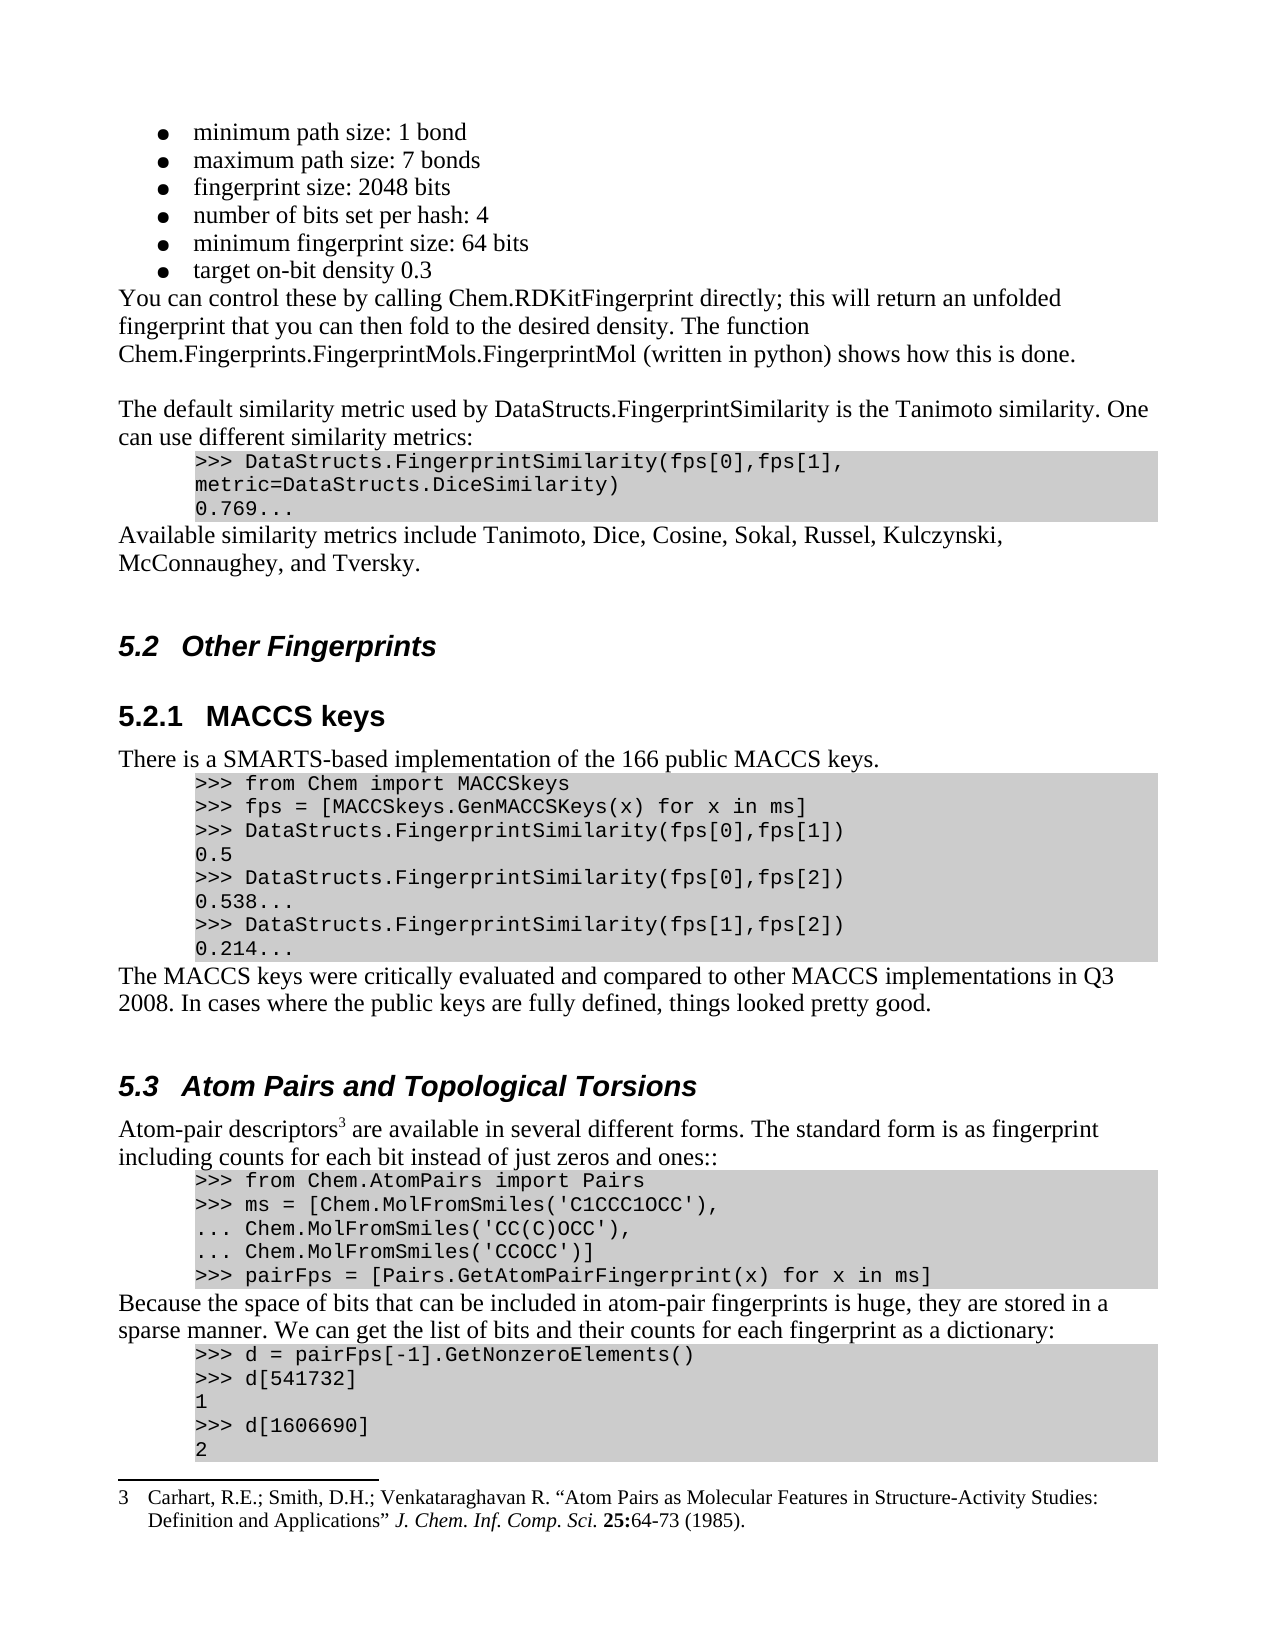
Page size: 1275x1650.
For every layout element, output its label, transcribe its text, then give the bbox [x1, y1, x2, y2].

text ... Chem.MolFromSmiles('CC(C)OCC'), [195, 1218, 1158, 1241]
text >>> d = pairFps[-1].GetNonzeroElements() [195, 1344, 1158, 1368]
text The MACCS keys were critically evaluated and compared to other MACCS implementations in Q3 2008. In cases where the public keys are fully defined, things looked pretty good. [118, 962, 1157, 1017]
text >>> from Chem import MACCSkeys [195, 773, 1158, 796]
text Available similarity metrics include Tanimoto, Dice, Cosine, Sokal, Russel, Kulczynski, McConnaughey, and Tversky. [118, 522, 1157, 577]
text Because the space of bits that can be included in atom-pair fingerprints is huge, they are stored in a sparse manner. We can get the list of bits and their counts for each fingerprint as a dictionary: [118, 1289, 1157, 1344]
text >>> d[541732] [195, 1368, 1158, 1391]
text 0.769... [195, 498, 1158, 522]
text >>> ms = [Chem.MolFromSmiles('C1CCC1OCC'), [195, 1194, 1158, 1218]
text >>> DataStructs.FingerprintSimilarity(fps[1],fps[2]) [195, 914, 1158, 938]
list target on-bit density 0.3 [156, 257, 1157, 284]
text You can control these by calling Chem.RDKitFingerprint directly; this will return an unfolded fingerprint that you can then fold to the desired density. The function Chem.Fingerprints.FingerprintMols.FingerprintMol (written in python) shows how this is done. [118, 284, 1157, 367]
subtitle Other Fingerprints [118, 630, 1157, 662]
list minimum fingerprint size: 64 bits [156, 229, 1157, 257]
text Carhart, R.E.; Smith, D.H.; Venkataraghavan R. “Atom Pairs as Molecular Features in Structure-Activity Studies: Definition and Applications” J. Chem. Inf. Comp. Sci. 25:64-73 (1985). [118, 1486, 1157, 1532]
subtitle Atom Pairs and Topological Torsions [118, 1070, 1157, 1102]
text Atom-pair descriptors are available in several different forms. The standard form is as fingerprint including counts for each bit instead of just zeros and ones:: [118, 1115, 1157, 1170]
list fingerprint size: 2048 bits [156, 173, 1157, 201]
text 0.5 [195, 843, 1158, 867]
text >>> from Chem.AtomPairs import Pairs [195, 1170, 1158, 1194]
text 2 [195, 1439, 1158, 1462]
text >>> DataStructs.FingerprintSimilarity(fps[0],fps[1]) [195, 820, 1158, 843]
text There is a SMARTS-based implementation of the 166 public MACCS keys. [118, 745, 1157, 773]
text >>> DataStructs.FingerprintSimilarity(fps[0],fps[1], metric=DataStructs.DiceSimilarity) [195, 451, 1158, 498]
text 0.538... [195, 891, 1158, 914]
text >>> d[1606690] [195, 1415, 1158, 1439]
text 0.214... [195, 938, 1158, 962]
text The default similarity metric used by DataStructs.FingerprintSimilarity is the Tanimoto similarity. One can use different similarity metrics: [118, 395, 1157, 451]
text >>> pairFps = [Pairs.GetAtomPairFingerprint(x) for x in ms] [195, 1265, 1158, 1289]
text >>> fps = [MACCSkeys.GenMACCSKeys(x) for x in ms] [195, 796, 1158, 820]
text 1 [195, 1391, 1158, 1415]
list maximum path size: 7 bonds [156, 146, 1157, 173]
subtitle MACCS keys [118, 700, 1157, 732]
text >>> DataStructs.FingerprintSimilarity(fps[0],fps[2]) [195, 867, 1158, 891]
list minimum path size: 1 bond [156, 118, 1157, 146]
list number of bits set per hash: 4 [156, 201, 1157, 229]
text ... Chem.MolFromSmiles('CCOCC')] [195, 1241, 1158, 1265]
